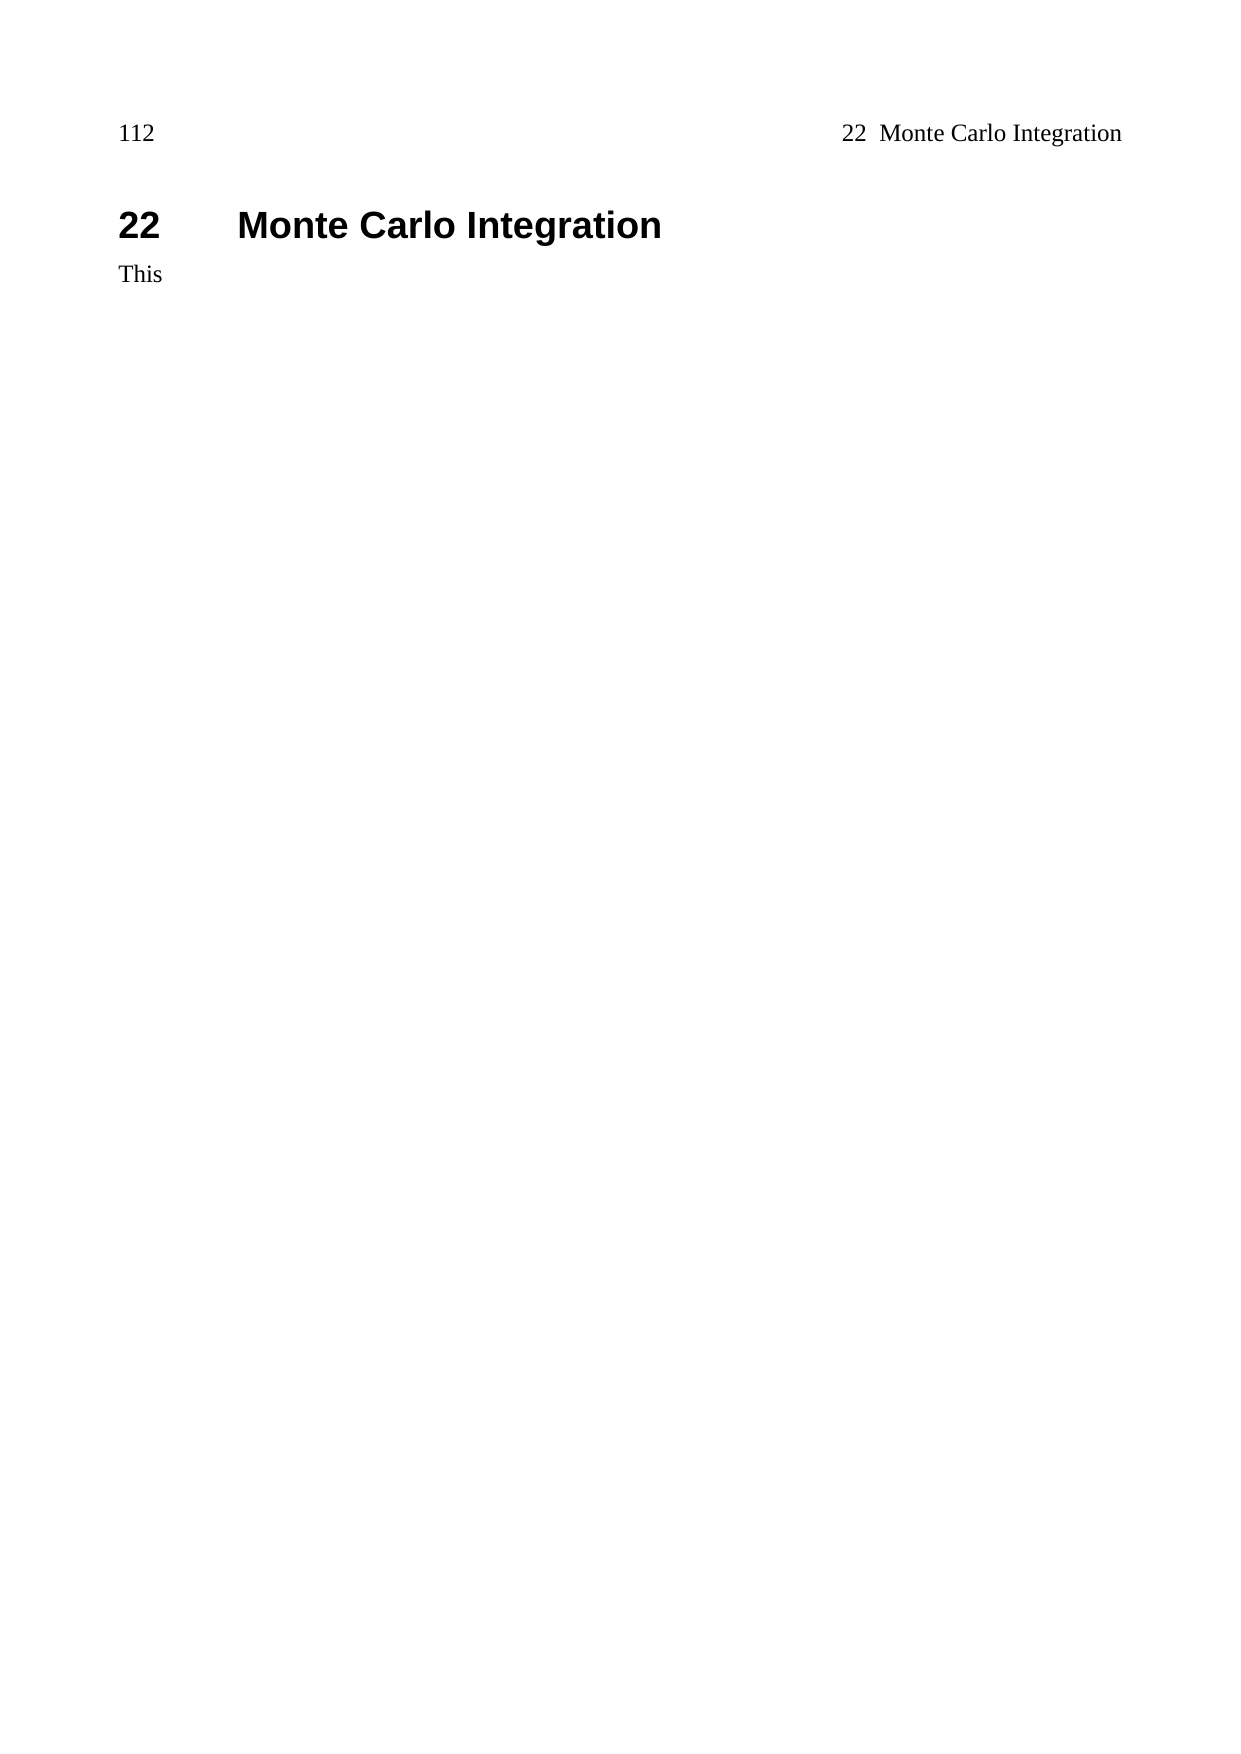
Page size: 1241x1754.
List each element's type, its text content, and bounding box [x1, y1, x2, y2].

subtitle Monte Carlo Integration [118, 203, 1122, 247]
text This [118, 259, 1122, 288]
